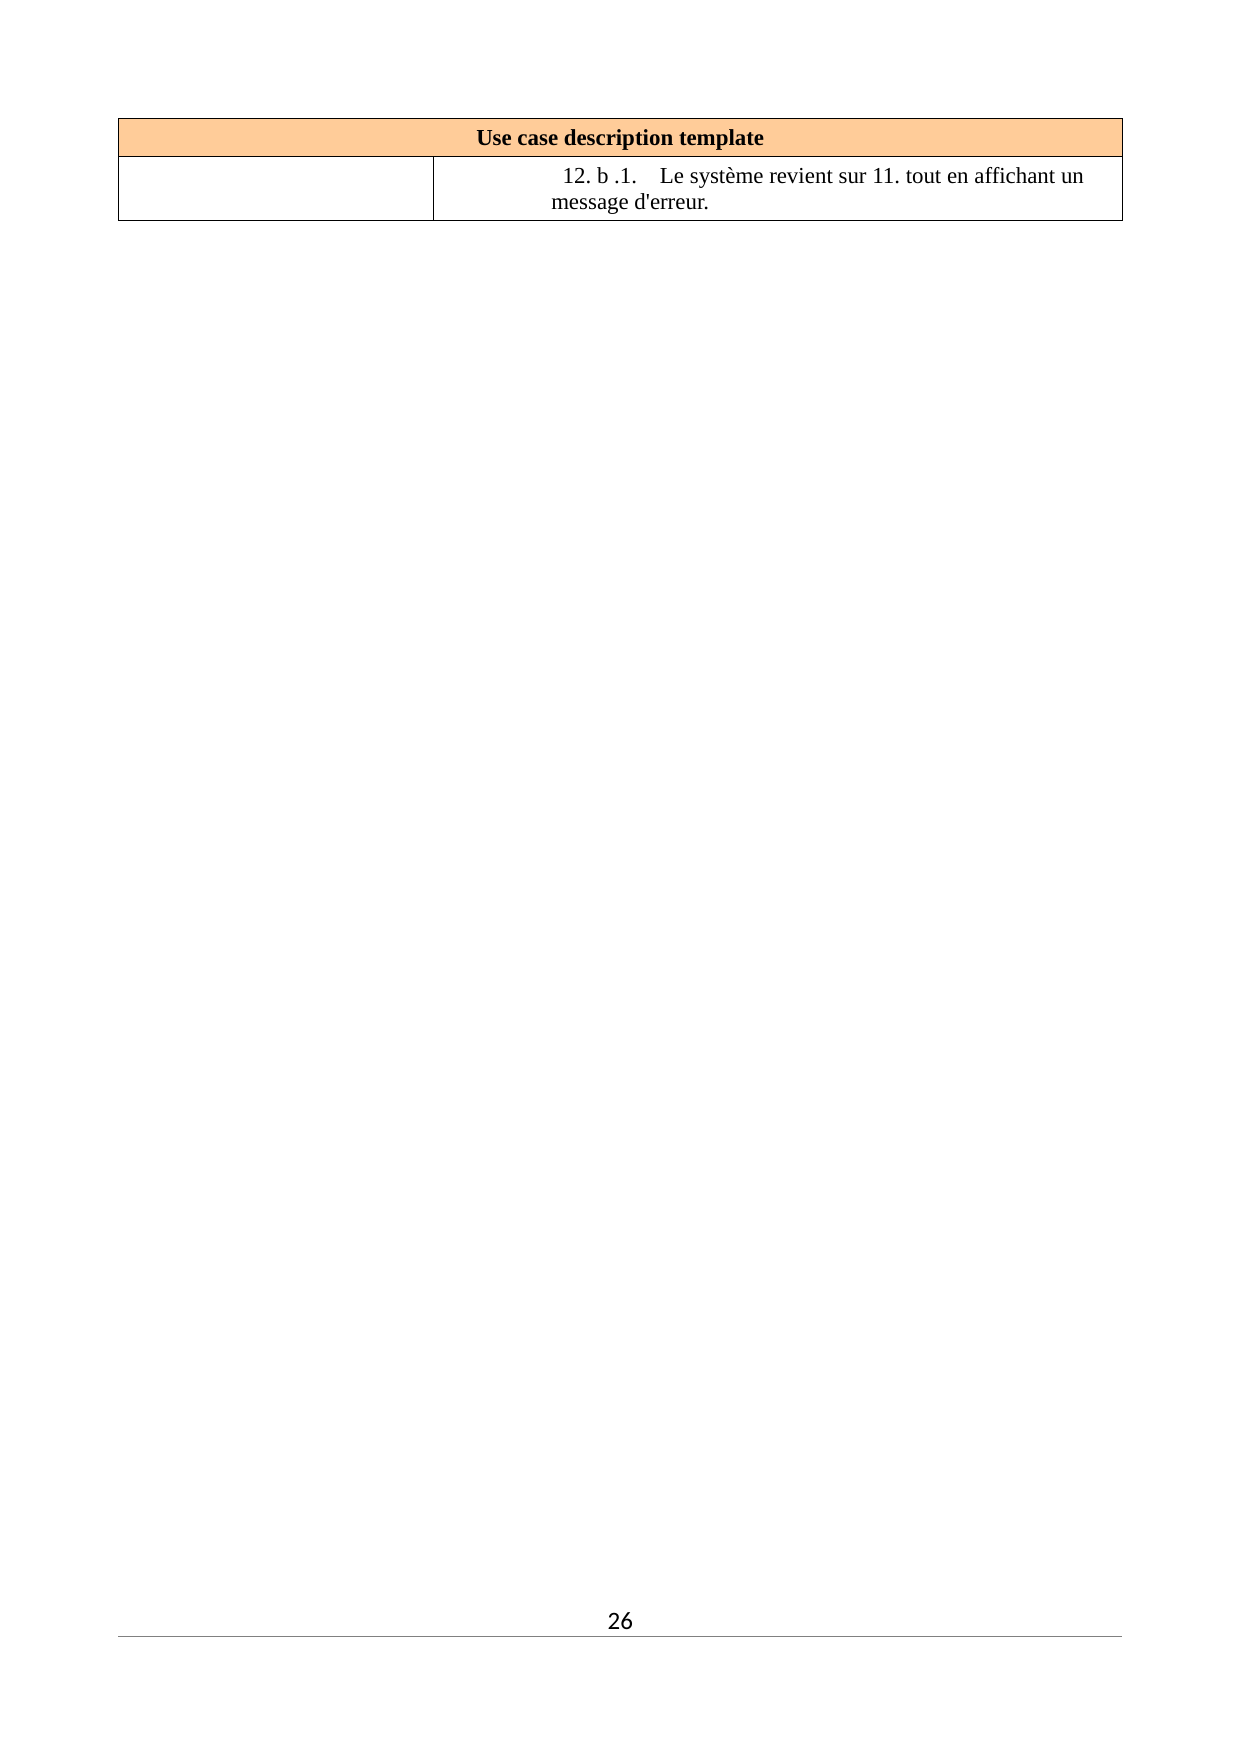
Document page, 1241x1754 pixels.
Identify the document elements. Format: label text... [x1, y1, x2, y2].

table_cell 12. b .1. Le système revient sur 11. tout en affichant un message d'erreur. [434, 157, 1122, 220]
table_header Use case description template [119, 119, 1122, 156]
table_cell [119, 157, 433, 220]
